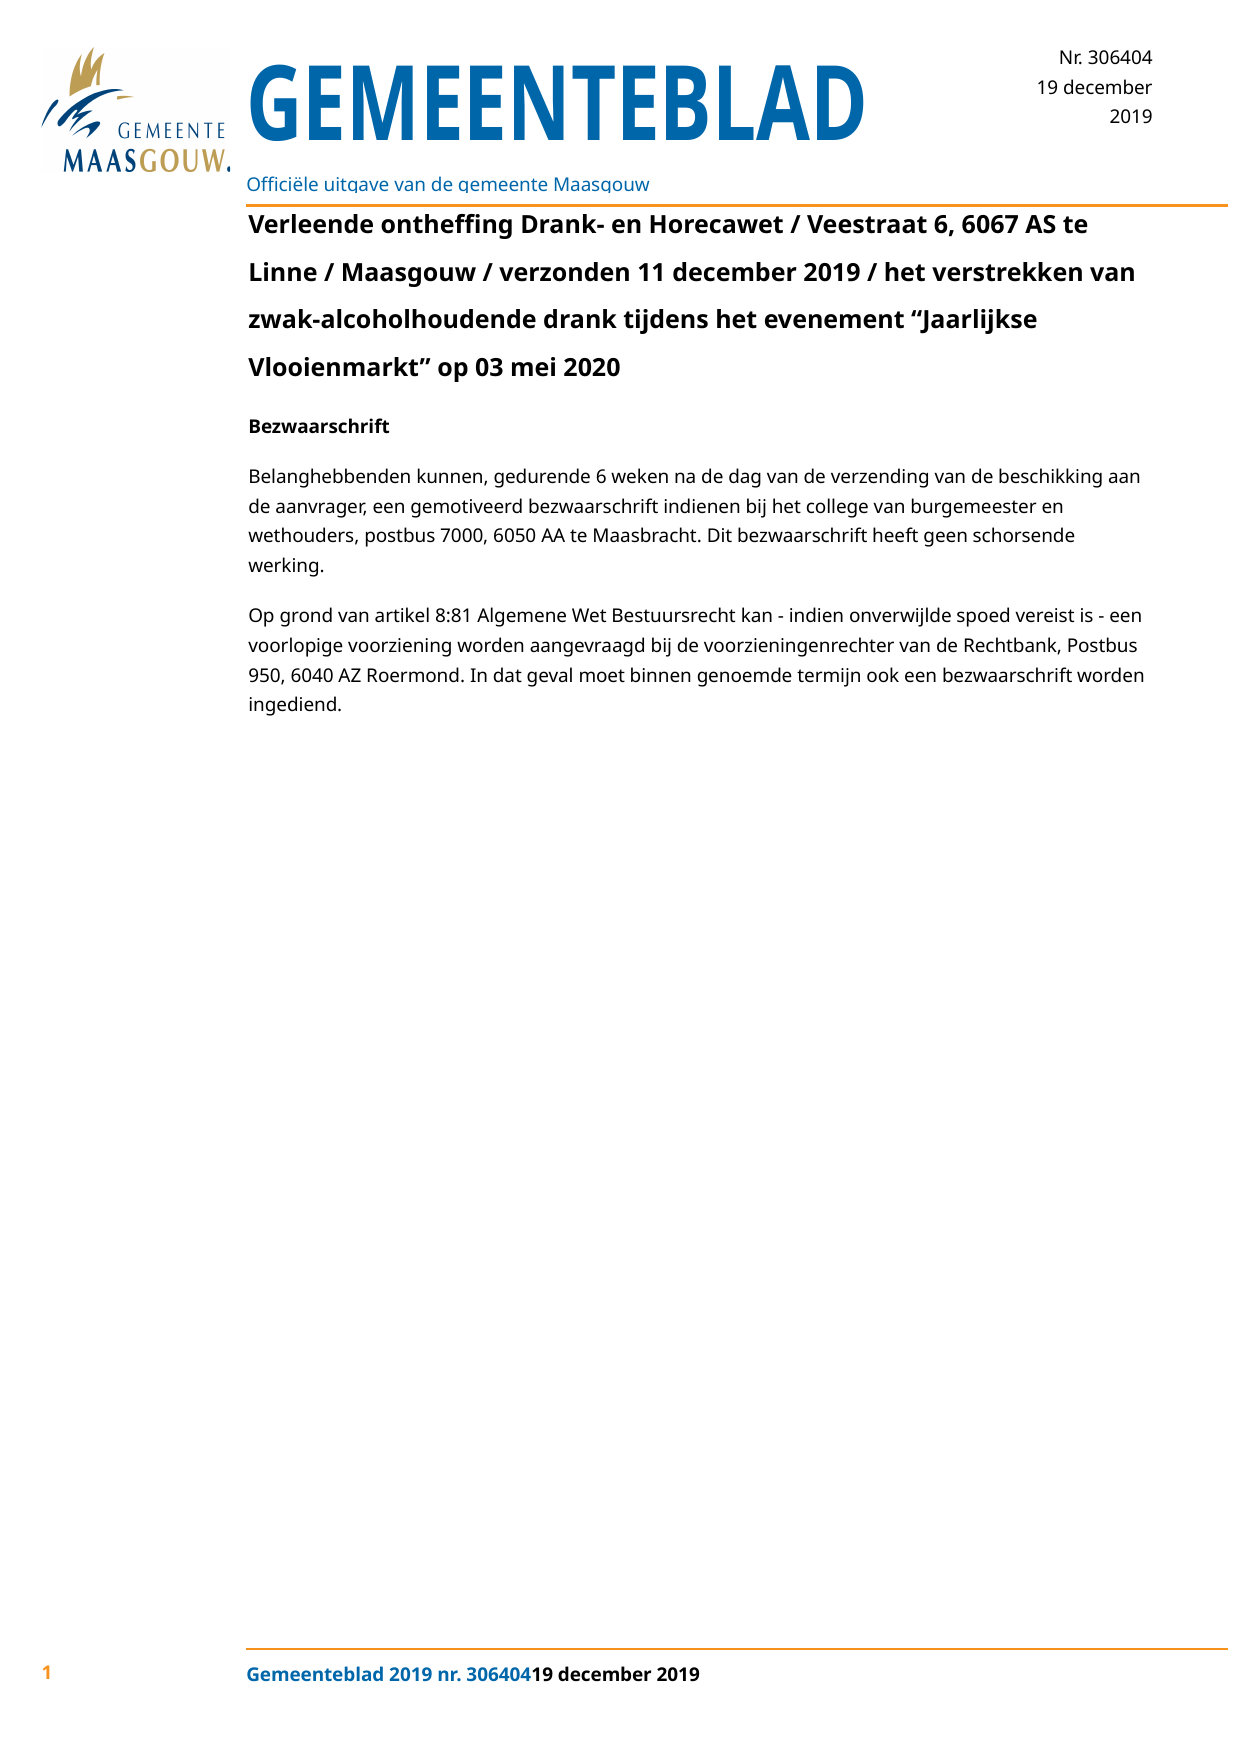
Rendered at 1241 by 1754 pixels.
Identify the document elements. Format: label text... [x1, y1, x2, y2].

text Op grond van artikel 8:81 Algemene Wet Bestuursrecht kan - indien onverwijlde spoed vereist is - een voorlopige voorziening worden aangevraagd bij de voorzieningenrechter van de Rechtbank, Postbus 950, 6040 AZ Roermond. In dat geval moet binnen genoemde termijn ook een bezwaarschrift worden ingediend. [248, 603, 1152, 717]
text Bezwaarschrift [248, 413, 1152, 439]
text Verleende ontheffing Drank- en Horecawet / Veestraat 6, 6067 AS te Linne / Maasgouw / verzonden 11 december 2019 / het verstrekken van zwak-alcoholhoudende drank tijdens het evenement “Jaarlijkse Vlooienmarkt” op 03 mei 2020 [248, 207, 1152, 384]
picture [41, 47, 231, 172]
text Belanghebbenden kunnen, gedurende 6 weken na de dag van de verzending van de beschikking aan de aanvrager, een gemotiveerd bezwaarschrift indienen bij het college van burgemeester en wethouders, postbus 7000, 6050 AA te Maasbracht. Dit bezwaarschrift heeft geen schorsende werking. [248, 463, 1152, 578]
